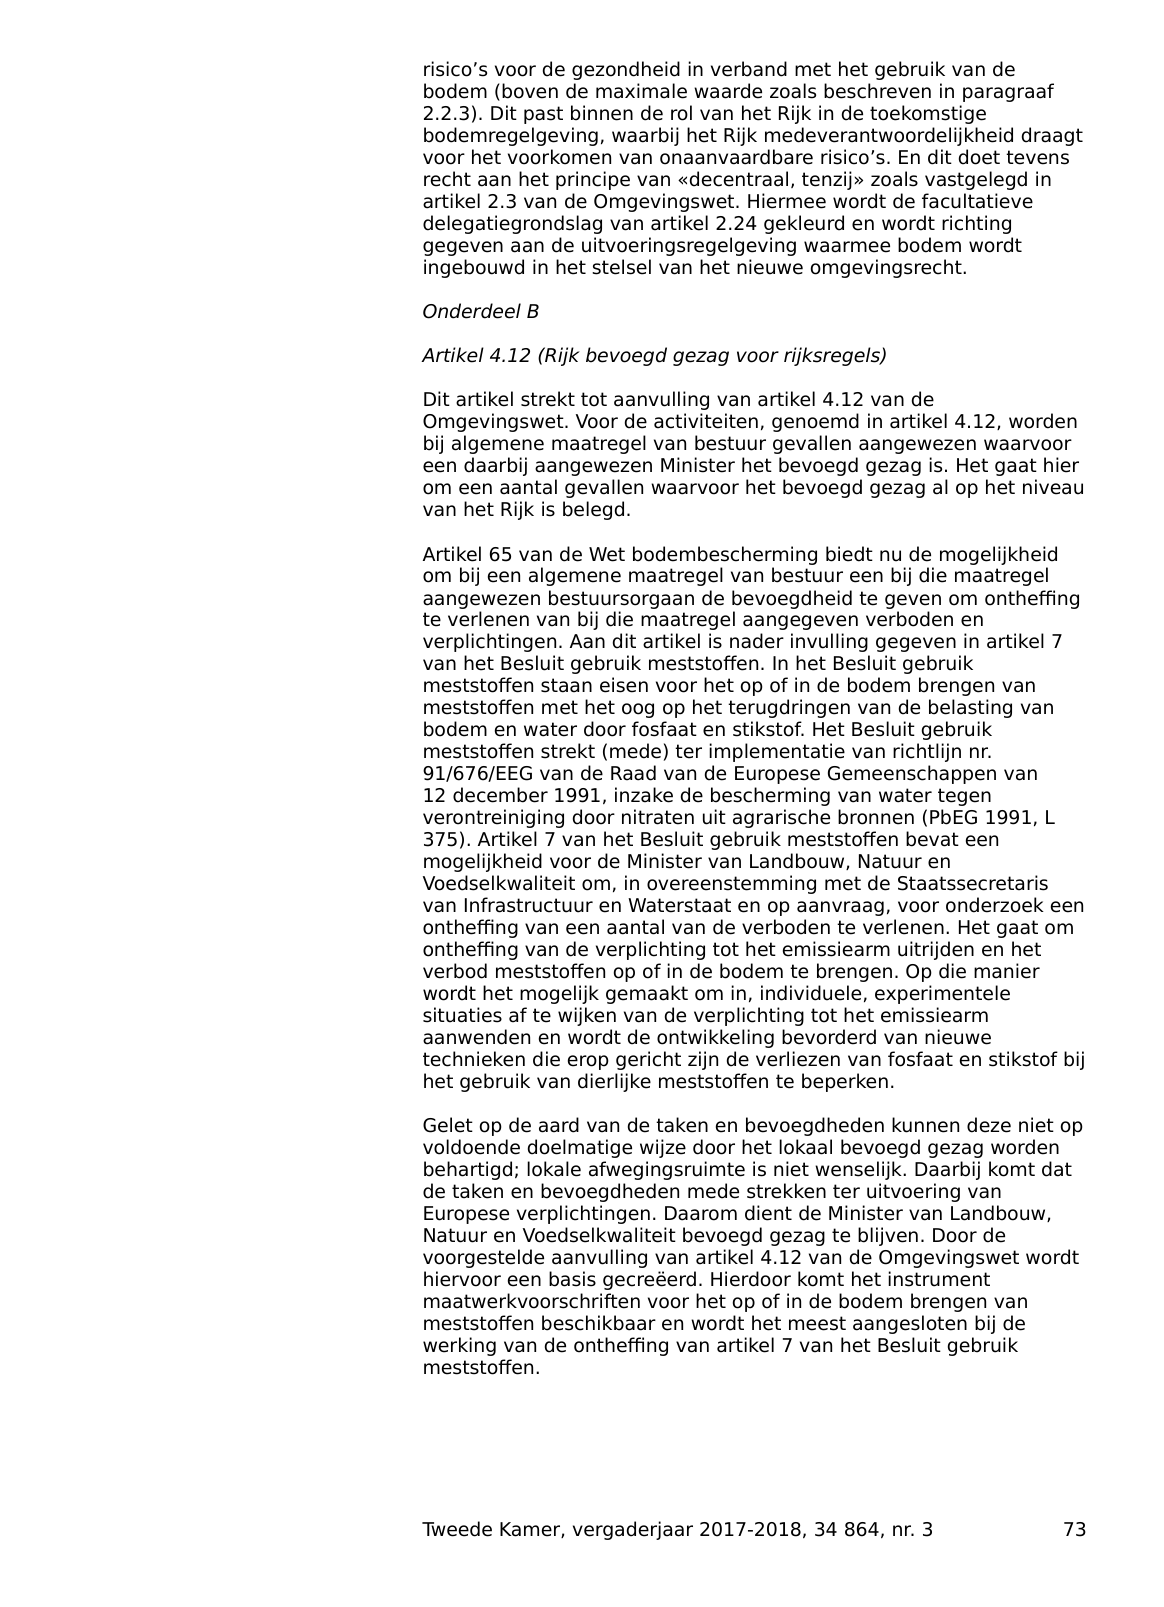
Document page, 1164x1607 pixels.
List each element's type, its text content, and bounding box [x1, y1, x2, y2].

text Gelet op de aard van de taken en bevoegdheden kunnen deze niet op voldoende doelmatige wijze door het lokaal bevoegd gezag worden behartigd; lokale afwegingsruimte is niet wenselijk. Daarbij komt dat de taken en bevoegdheden mede strekken ter uitvoering van Europese verplichtingen. Daarom dient de Minister van Landbouw, Natuur en Voedselkwaliteit bevoegd gezag te blijven. Door de voorgestelde aanvulling van artikel 4.12 van de Omgevingswet wordt hiervoor een basis gecreëerd. Hierdoor komt het instrument maatwerkvoorschriften voor het op of in de bodem brengen van meststoffen beschikbaar en wordt het meest aangesloten bij de werking van de ontheffing van artikel 7 van het Besluit gebruik meststoffen. [422, 1115, 1087, 1379]
text Artikel 65 van de Wet bodembescherming biedt nu de mogelijkheid om bij een algemene maatregel van bestuur een bij die maatregel aangewezen bestuursorgaan de bevoegdheid te geven om ontheffing te verlenen van bij die maatregel aangegeven verboden en verplichtingen. Aan dit artikel is nader invulling gegeven in artikel 7 van het Besluit gebruik meststoffen. In het Besluit gebruik meststoffen staan eisen voor het op of in de bodem brengen van meststoffen met het oog op het terugdringen van de belasting van bodem en water door fosfaat en stikstof. Het Besluit gebruik meststoffen strekt (mede) ter implementatie van richtlijn nr. 91/676/EEG van de Raad van de Europese Gemeenschappen van 12 december 1991, inzake de bescherming van water tegen verontreiniging door nitraten uit agrarische bronnen (PbEG 1991, L 375). Artikel 7 van het Besluit gebruik meststoffen bevat een mogelijkheid voor de Minister van Landbouw, Natuur en Voedselkwaliteit om, in overeenstemming met de Staatssecretaris van Infrastructuur en Waterstaat en op aanvraag, voor onderzoek een ontheffing van een aantal van de verboden te verlenen. Het gaat om ontheffing van de verplichting tot het emissiearm uitrijden en het verbod meststoffen op of in de bodem te brengen. Op die manier wordt het mogelijk gemaakt om in, individuele, experimentele situaties af te wijken van de verplichting tot het emissiearm aanwenden en wordt de ontwikkeling bevorderd van nieuwe technieken die erop gericht zijn de verliezen van fosfaat en stikstof bij het gebruik van dierlijke meststoffen te beperken. [422, 543, 1087, 1093]
text risico’s voor de gezondheid in verband met het gebruik van de bodem (boven de maximale waarde zoals beschreven in paragraaf 2.2.3). Dit past binnen de rol van het Rijk in de toekomstige bodemregelgeving, waarbij het Rijk medeverantwoordelijkheid draagt voor het voorkomen van onaanvaardbare risico’s. En dit doet tevens recht aan het principe van «decentraal, tenzij» zoals vastgelegd in artikel 2.3 van de Omgevingswet. Hiermee wordt de facultatieve delegatiegrondslag van artikel 2.24 gekleurd en wordt richting gegeven aan de uitvoeringsregelgeving waarmee bodem wordt ingebouwd in het stelsel van het nieuwe omgevingsrecht. [422, 59, 1087, 279]
text Dit artikel strekt tot aanvulling van artikel 4.12 van de Omgevingswet. Voor de activiteiten, genoemd in artikel 4.12, worden bij algemene maatregel van bestuur gevallen aangewezen waarvoor een daarbij aangewezen Minister het bevoegd gezag is. Het gaat hier om een aantal gevallen waarvoor het bevoegd gezag al op het niveau van het Rijk is belegd. [422, 389, 1087, 521]
subtitle Onderdeel B [422, 301, 1087, 323]
subtitle Artikel 4.12 (Rijk bevoegd gezag voor rijksregels) [422, 345, 1087, 367]
